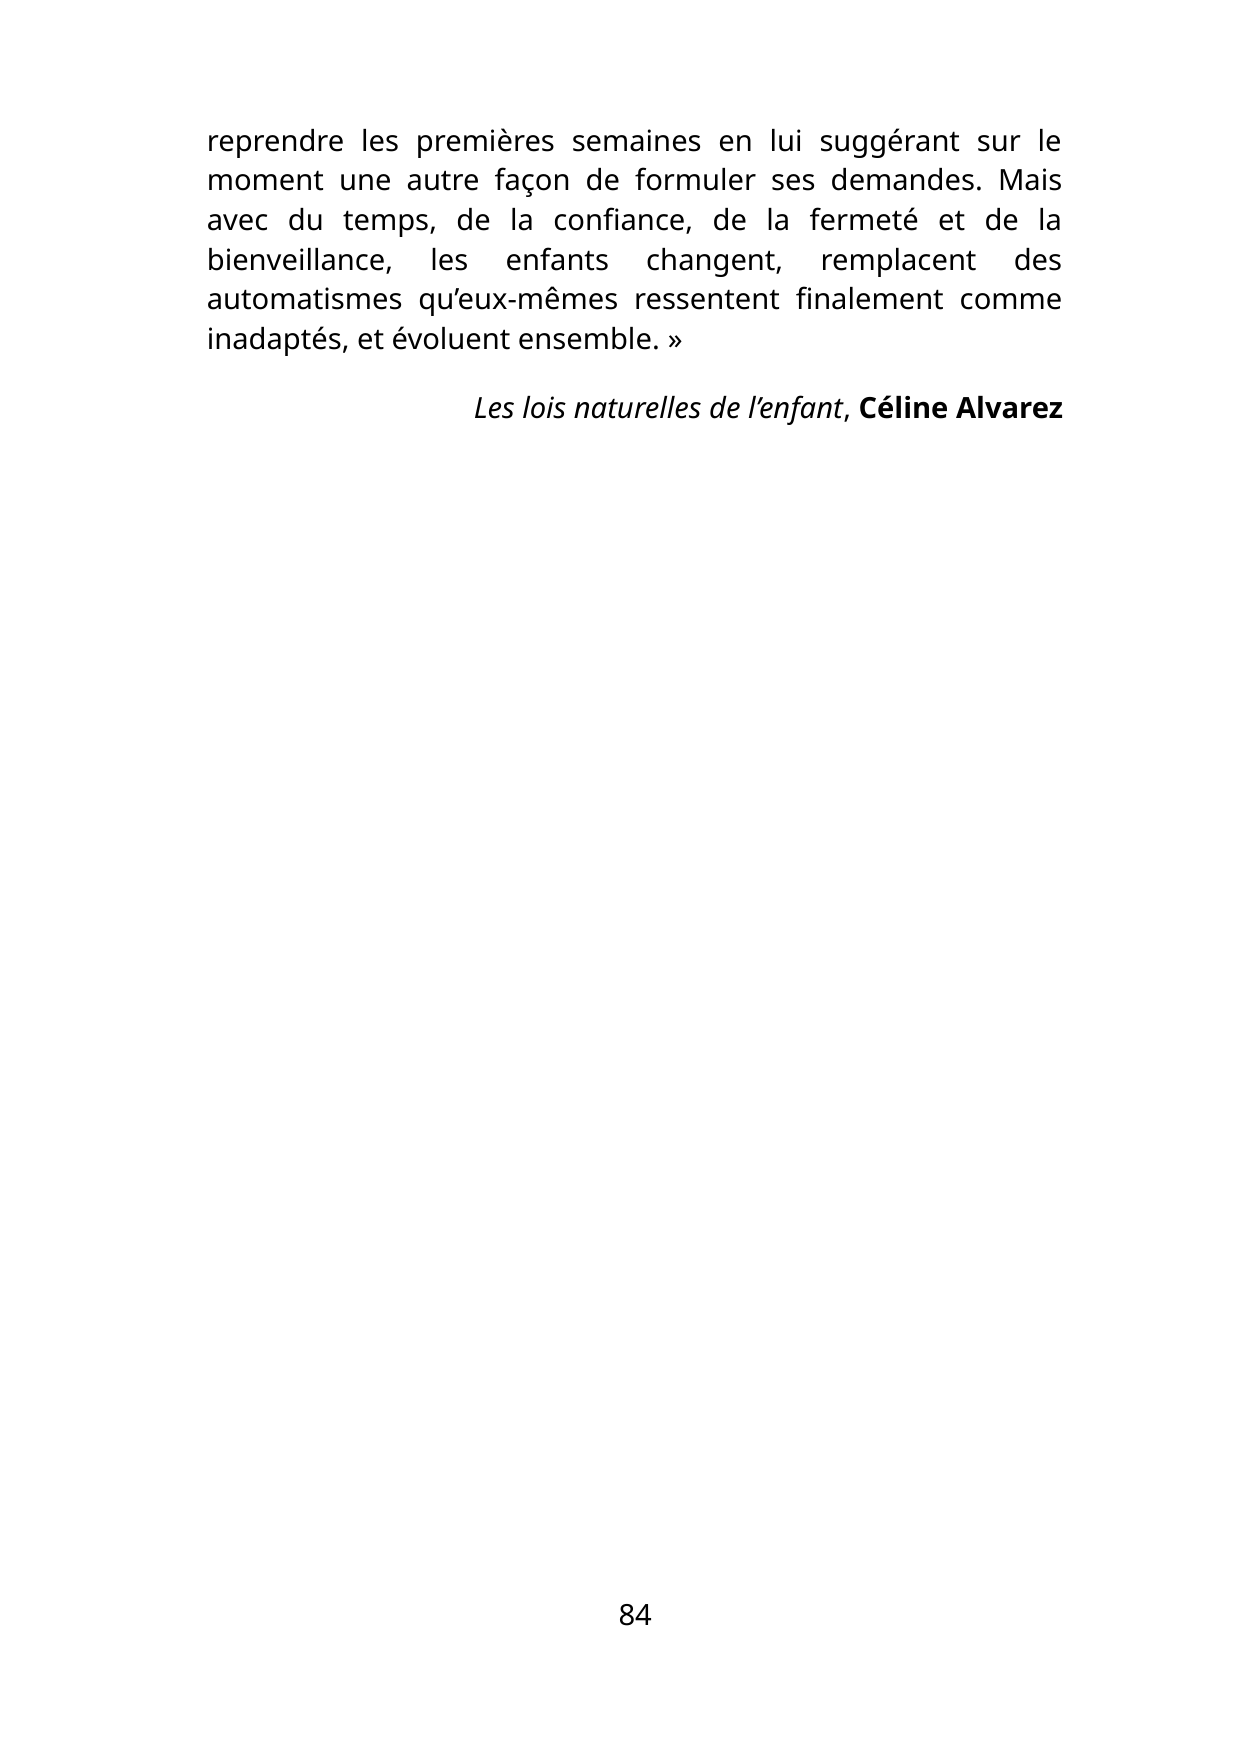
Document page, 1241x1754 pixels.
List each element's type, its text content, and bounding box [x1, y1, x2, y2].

text Les lois naturelles de l’enfant, Céline Alvarez [207, 387, 1063, 427]
text reprendre les premières semaines en lui suggérant sur le moment une autre façon de formuler ses demandes. Mais avec du temps, de la confiance, de la fermeté et de la bienveillance, les enfants changent, remplacent des automatismes qu’eux-mêmes ressentent finalement comme inadaptés, et évoluent ensemble. » [207, 120, 1063, 358]
